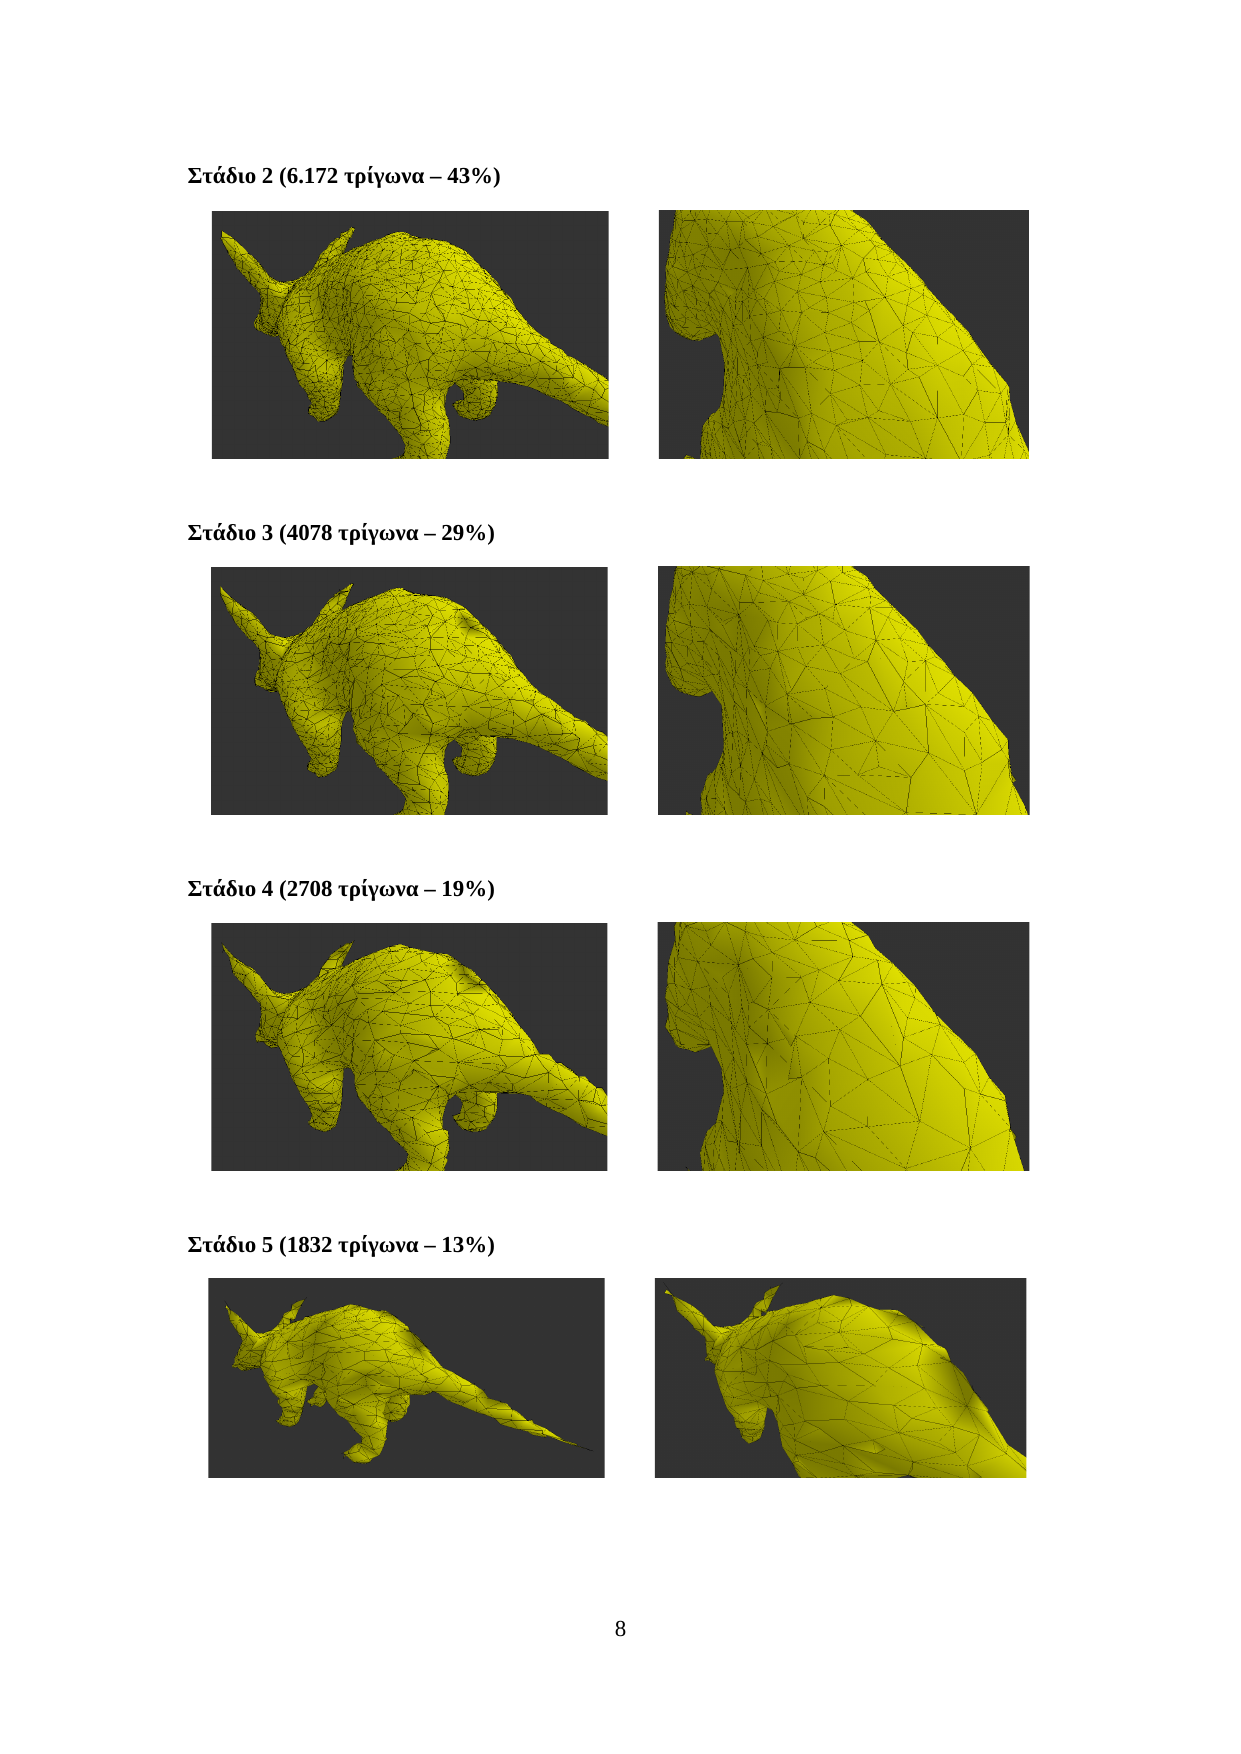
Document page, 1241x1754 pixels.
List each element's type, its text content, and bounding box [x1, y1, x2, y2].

picture [211, 567, 608, 815]
picture [211, 923, 608, 1171]
text Στάδιο 5 (1832 τρίγωνα – 13%) [187, 1231, 1053, 1257]
picture [658, 566, 1030, 815]
picture [208, 1278, 605, 1478]
text Στάδιο 4 (2708 τρίγωνα – 19%) [187, 875, 1053, 901]
text Στάδιο 3 (4078 τρίγωνα – 29%) [187, 519, 1053, 545]
picture [211, 211, 609, 459]
picture [654, 1278, 1027, 1478]
text Στάδιο 2 (6.172 τρίγωνα – 43%) [187, 162, 1053, 189]
picture [658, 210, 1029, 459]
picture [657, 922, 1030, 1171]
